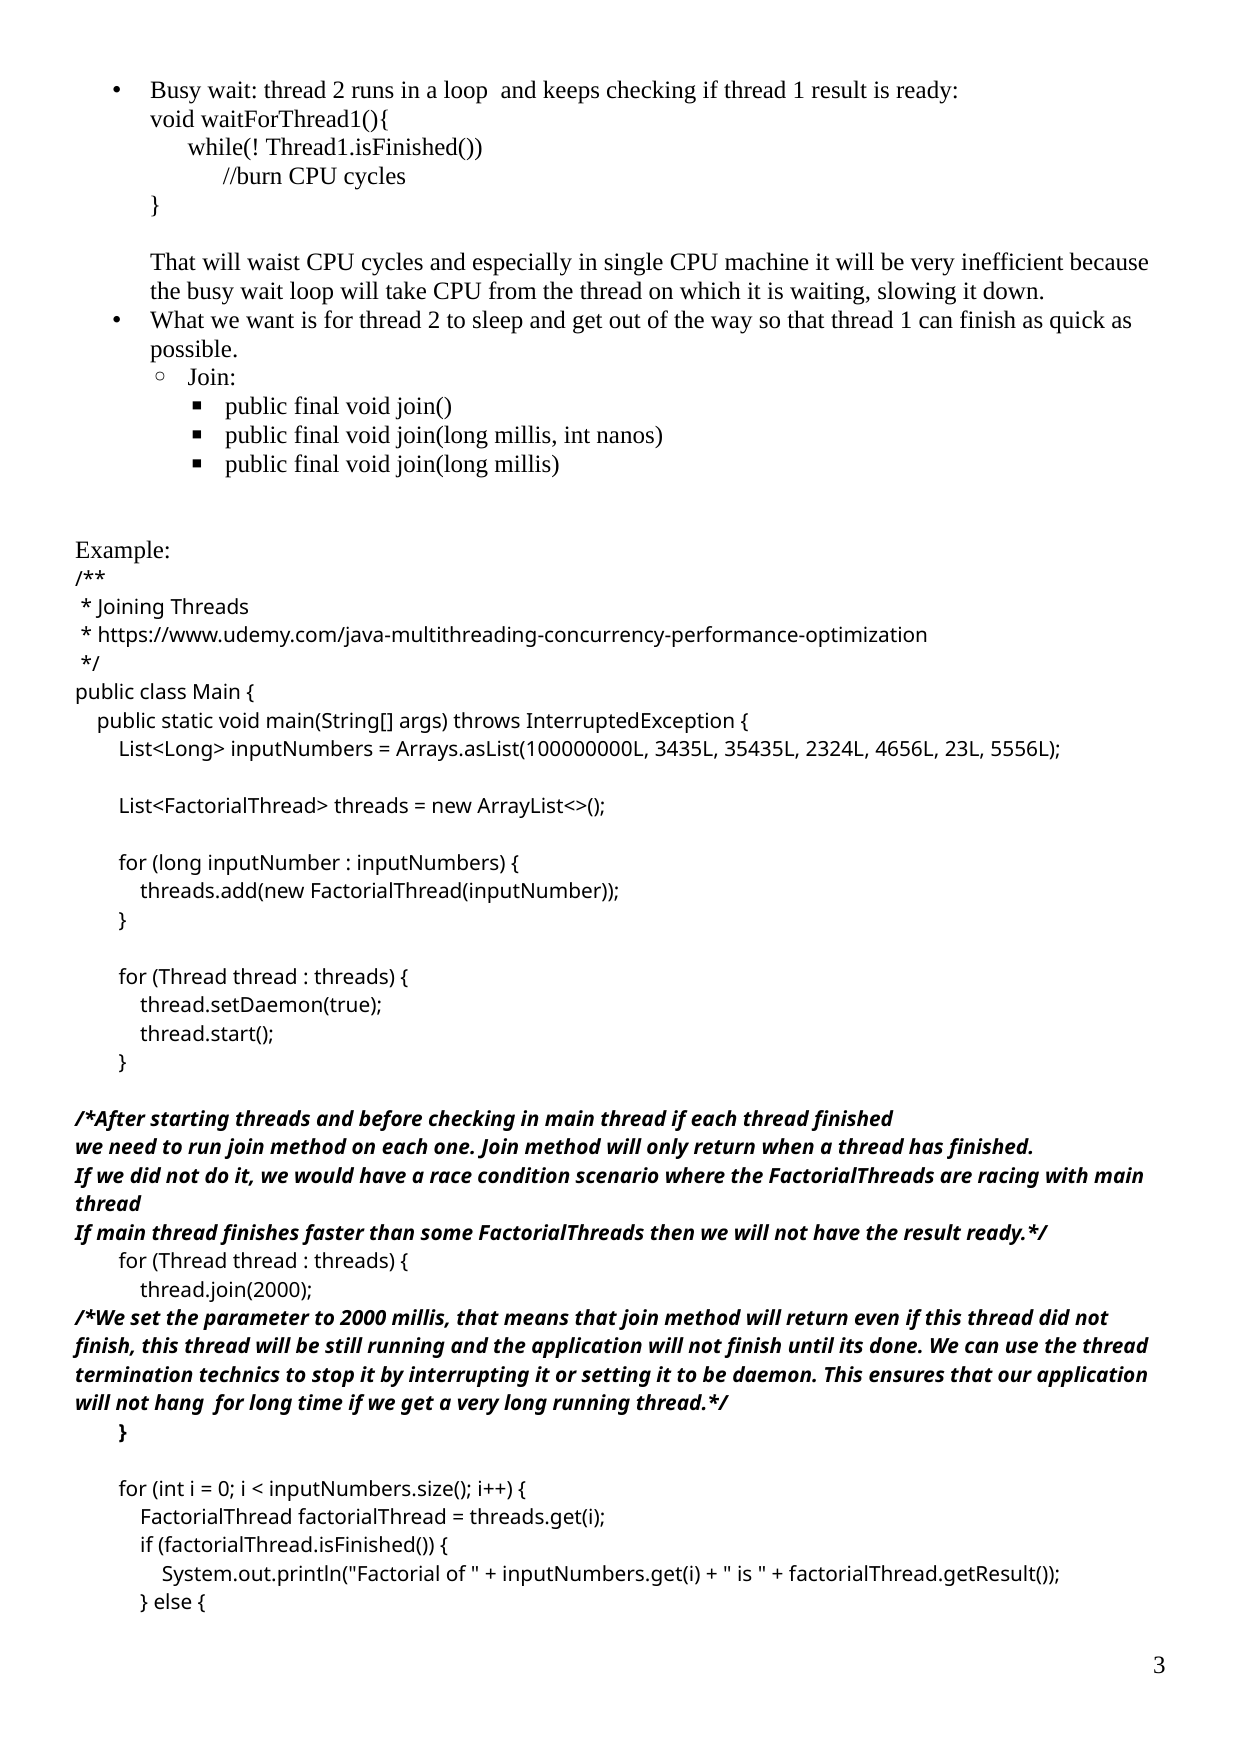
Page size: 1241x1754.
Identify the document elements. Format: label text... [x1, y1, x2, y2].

text * https://www.udemy.com/java-multithreading-concurrency-performance-optimization [75, 621, 1165, 649]
list What we want is for thread 2 to sleep and get out of the way so that thread 1 can finish as quick as possible. [112, 305, 1165, 362]
text we need to run join method on each one. Join method will only return when a thread has finished. [75, 1132, 1165, 1161]
list public final void join(long millis, int nanos) [187, 420, 1165, 449]
text /** [75, 564, 1165, 592]
text } else { [75, 1587, 1165, 1616]
text for (Thread thread : threads) { [75, 1246, 1165, 1275]
list Join: [150, 362, 1165, 391]
text List<FactorialThread> threads = new ArrayList<>(); [75, 791, 1165, 820]
text if (factorialThread.isFinished()) { [75, 1531, 1165, 1559]
text thread.start(); [75, 1019, 1165, 1047]
text for (long inputNumber : inputNumbers) { [75, 848, 1165, 877]
text } [75, 1417, 1165, 1445]
text public class Main { [75, 677, 1165, 706]
list void waitForThread1(){ [112, 104, 1165, 132]
text Example: [75, 535, 1165, 564]
list public final void join() [187, 391, 1165, 420]
text FactorialThread factorialThread = threads.get(i); [75, 1502, 1165, 1531]
list while(! Thread1.isFinished()) [150, 132, 1165, 161]
text for (int i = 0; i < inputNumbers.size(); i++) { [75, 1474, 1165, 1502]
text System.out.println("Factorial of " + inputNumbers.get(i) + " is " + factorialThread.getResult()); [75, 1559, 1165, 1587]
text /*After starting threads and before checking in main thread if each thread finished [75, 1104, 1165, 1132]
text //burn CPU cycles [75, 161, 1165, 190]
text */ [75, 649, 1165, 677]
text thread.setDaemon(true); [75, 990, 1165, 1019]
text If main thread finishes faster than some FactorialThreads then we will not have the result ready.*/ [75, 1218, 1165, 1246]
text List<Long> inputNumbers = Arrays.asList(100000000L, 3435L, 35435L, 2324L, 4656L, 23L, 5556L); [75, 734, 1165, 763]
list public final void join(long millis) [187, 449, 1165, 477]
text * Joining Threads [75, 592, 1165, 621]
text } [75, 190, 1165, 219]
text thread.join(2000); [75, 1275, 1165, 1303]
text threads.add(new FactorialThread(inputNumber)); [75, 877, 1165, 905]
text } [75, 905, 1165, 933]
text If we did not do it, we would have a race condition scenario where the FactorialThreads are racing with main thread [75, 1161, 1165, 1218]
text for (Thread thread : threads) { [75, 962, 1165, 990]
text /*We set the parameter to 2000 millis, that means that join method will return even if this thread did not finish, this thread will be still running and the application will not finish until its done. We can use the thread termination technics to stop it by interrupting it or setting it to be daemon. This ensures that our application will not hang for long time if we get a very long running thread.*/ [75, 1303, 1165, 1417]
list Busy wait: thread 2 runs in a loop and keeps checking if thread 1 result is ready: [112, 75, 1165, 104]
text public static void main(String[] args) throws InterruptedException { [75, 706, 1165, 734]
list That will waist CPU cycles and especially in single CPU machine it will be very inefficient because the busy wait loop will take CPU from the thread on which it is waiting, slowing it down. [112, 247, 1165, 305]
text } [75, 1047, 1165, 1076]
